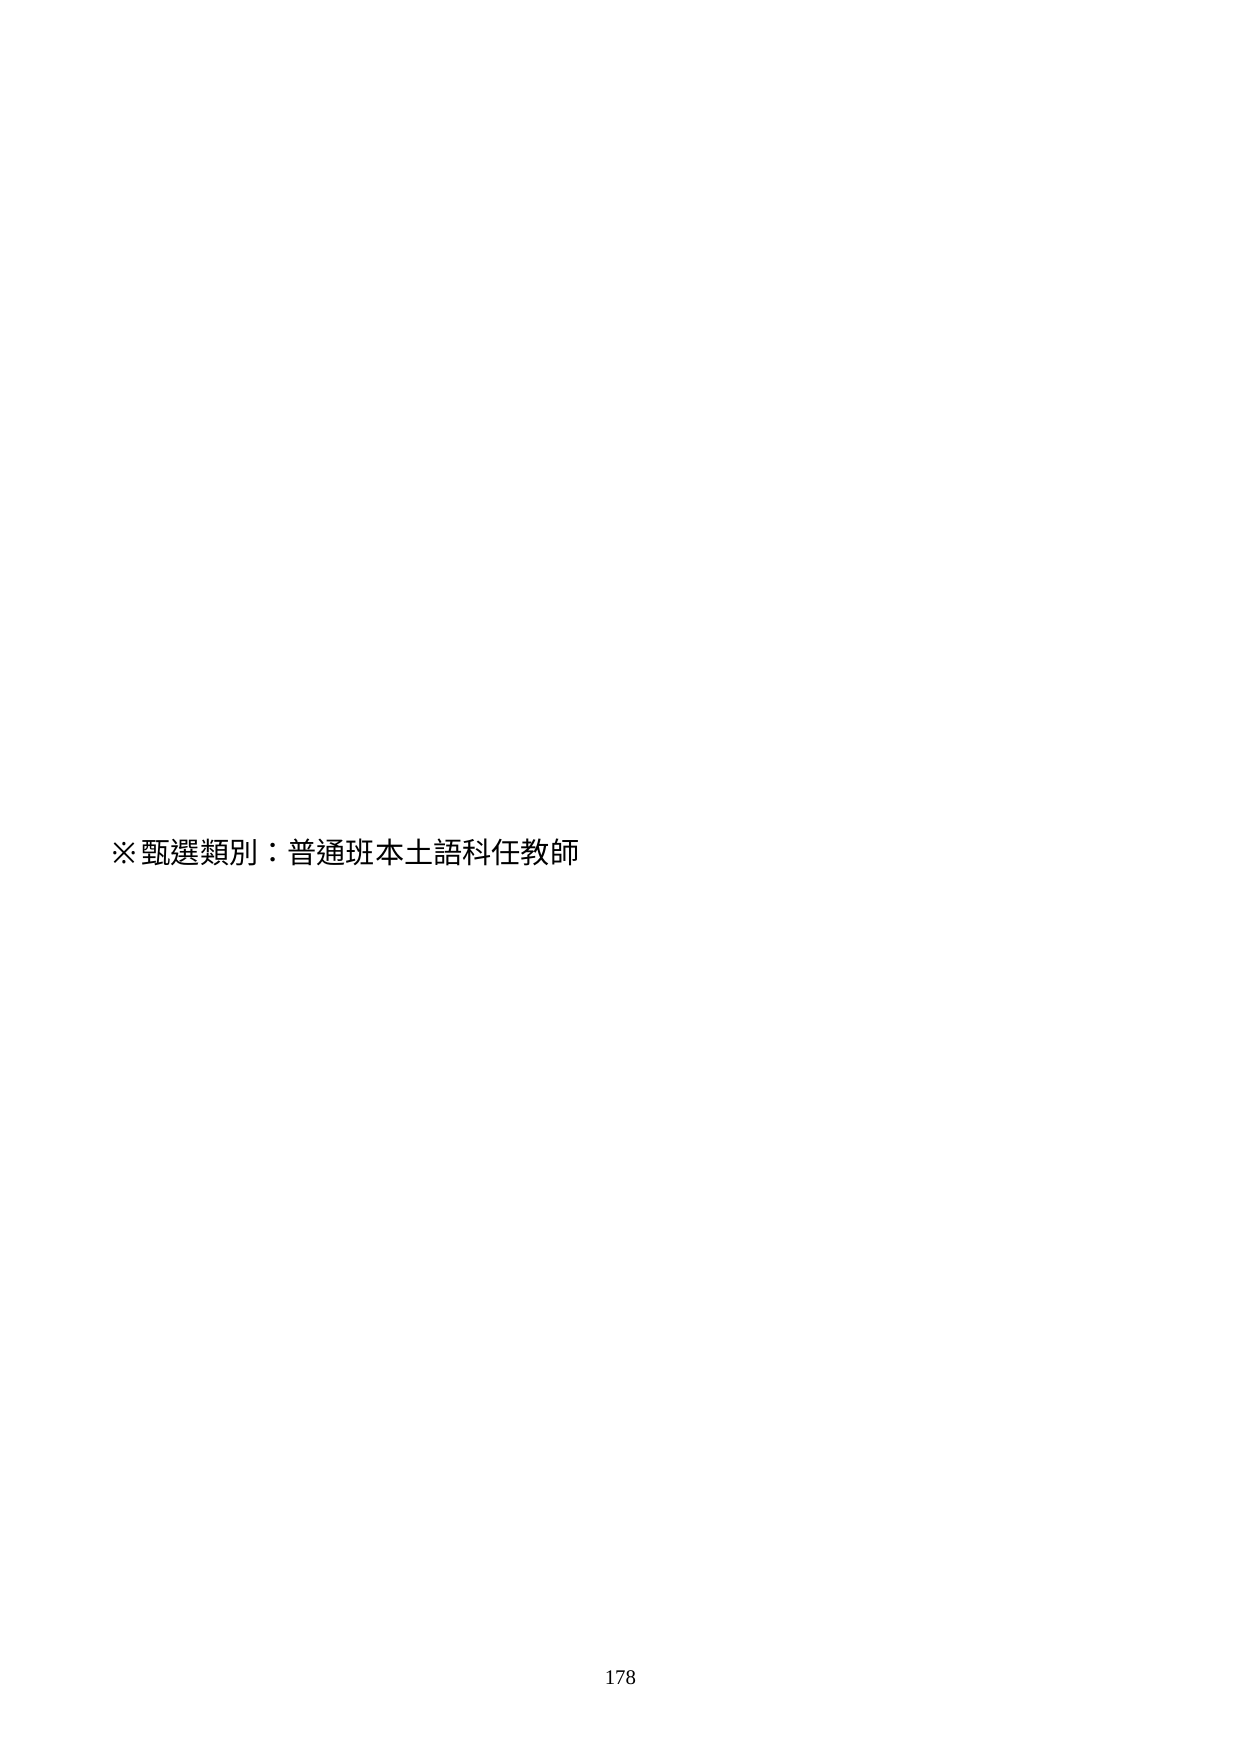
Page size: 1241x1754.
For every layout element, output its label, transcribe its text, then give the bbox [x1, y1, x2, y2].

text ※甄選類別：普通班本土語科任教師 [106, 831, 1134, 871]
